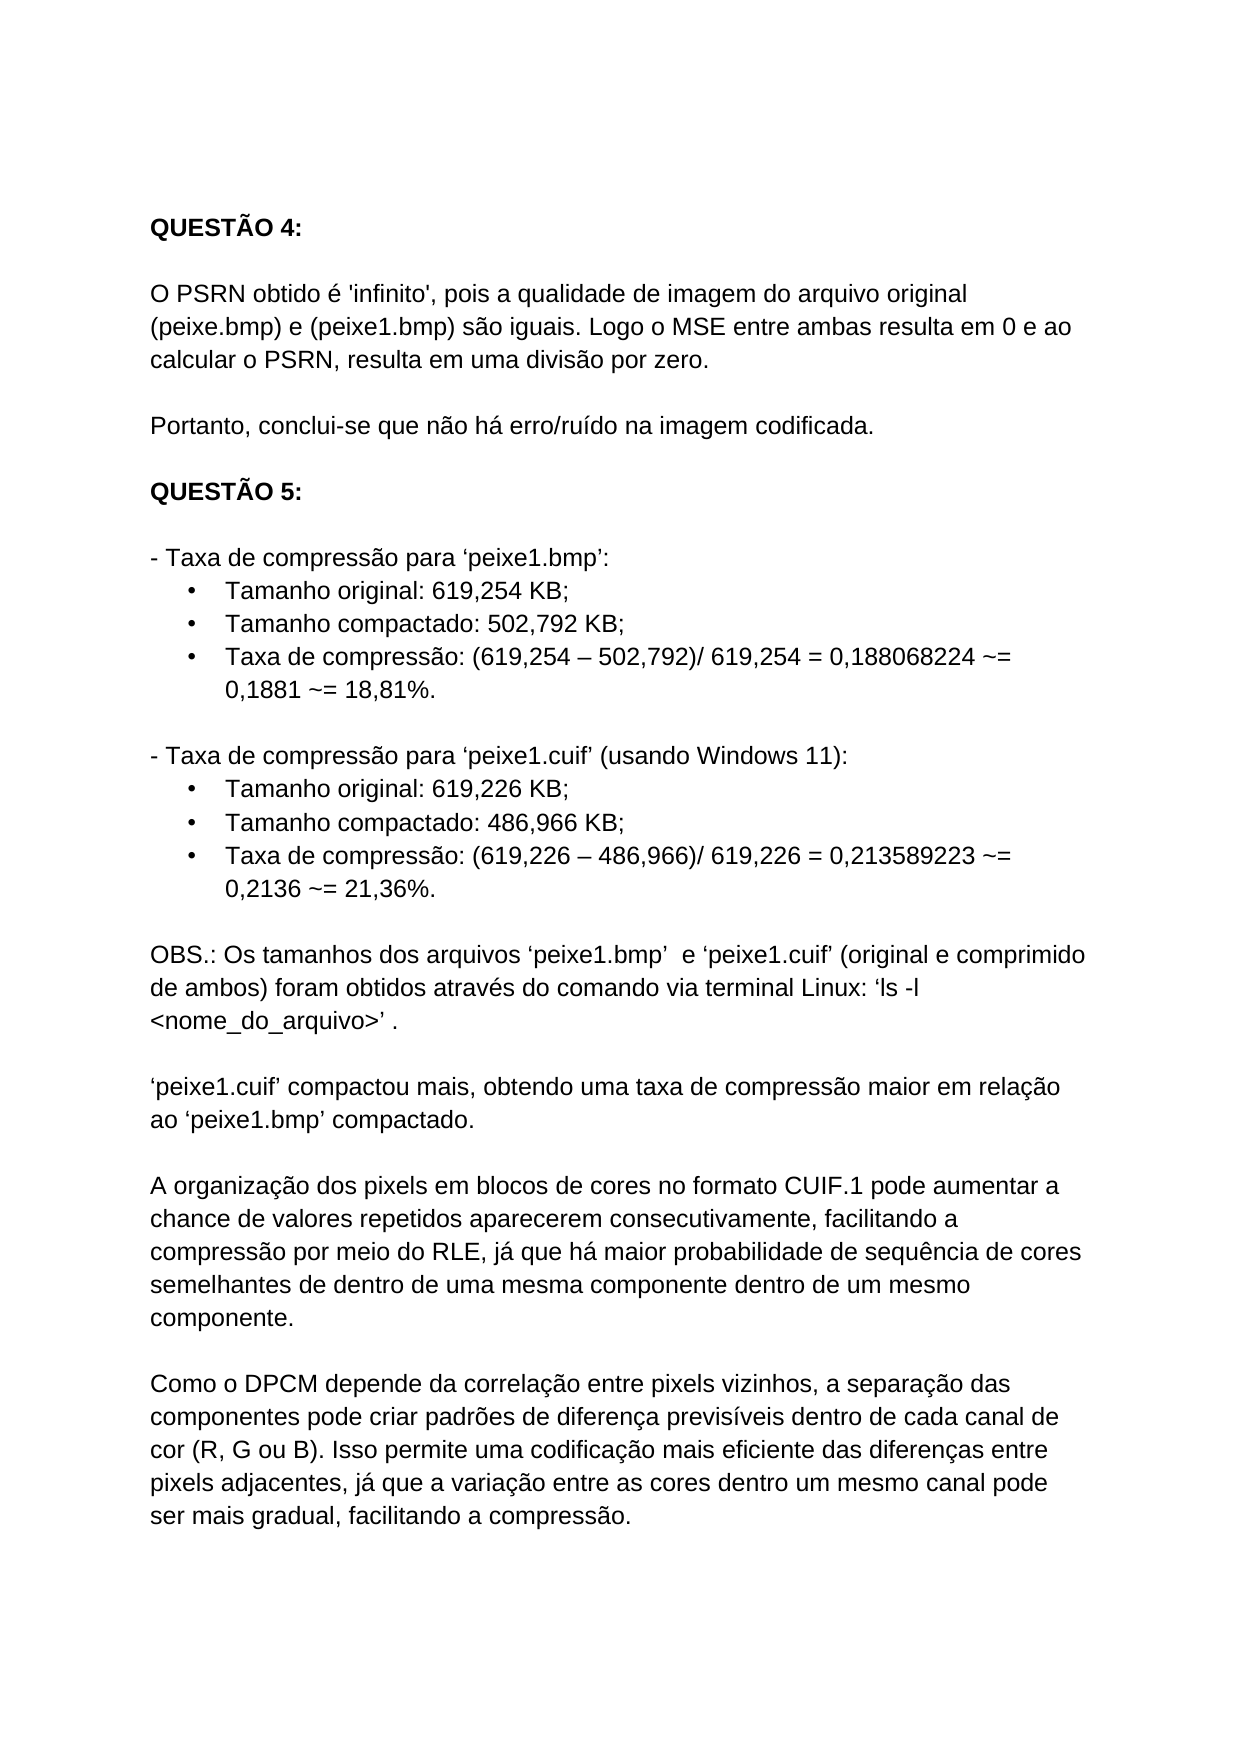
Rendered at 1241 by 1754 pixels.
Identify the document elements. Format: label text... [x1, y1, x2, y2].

text QUESTÃO 4: [150, 213, 1090, 241]
text Como o DPCM depende da correlação entre pixels vizinhos, a separação das componentes pode criar padrões de diferença previsíveis dentro de cada canal de cor (R, G ou B). Isso permite uma codificação mais eficiente das diferenças entre pixels adjacentes, já que a variação entre as cores dentro um mesmo canal pode ser mais gradual, facilitando a compressão. [150, 1369, 1090, 1530]
text OBS.: Os tamanhos dos arquivos ‘peixe1.bmp’ e ‘peixe1.cuif’ (original e comprimido de ambos) foram obtidos através do comando via terminal Linux: ‘ls -l <nome_do_arquivo>’ . [150, 940, 1090, 1034]
text QUESTÃO 5: [150, 477, 1090, 506]
text - Taxa de compressão para ‘peixe1.bmp’: [150, 543, 1090, 572]
list Tamanho original: 619,254 KB; [187, 576, 1090, 605]
list Tamanho compactado: 486,966 KB; [187, 807, 1090, 836]
text - Taxa de compressão para ‘peixe1.cuif’ (usando Windows 11): [150, 741, 1090, 770]
text ‘peixe1.cuif’ compactou mais, obtendo uma taxa de compressão maior em relação ao ‘peixe1.bmp’ compactado. [150, 1072, 1090, 1134]
text A organização dos pixels em blocos de cores no formato CUIF.1 pode aumentar a chance de valores repetidos aparecerem consecutivamente, facilitando a compressão por meio do RLE, já que há maior probabilidade de sequência de cores semelhantes de dentro de uma mesma componente dentro de um mesmo componente. [150, 1171, 1090, 1332]
list Taxa de compressão: (619,226 – 486,966)/ 619,226 = 0,213589223 ~= 0,2136 ~= 21,36%. [187, 841, 1090, 902]
list Tamanho original: 619,226 KB; [187, 774, 1090, 803]
text O PSRN obtido é 'infinito', pois a qualidade de imagem do arquivo original (peixe.bmp) e (peixe1.bmp) são iguais. Logo o MSE entre ambas resulta em 0 e ao calcular o PSRN, resulta em uma divisão por zero. [150, 279, 1090, 373]
text Portanto, conclui-se que não há erro/ruído na imagem codificada. [150, 411, 1090, 439]
list Taxa de compressão: (619,254 – 502,792)/ 619,254 = 0,188068224 ~= 0,1881 ~= 18,81%. [187, 642, 1090, 704]
list Tamanho compactado: 502,792 KB; [187, 609, 1090, 638]
